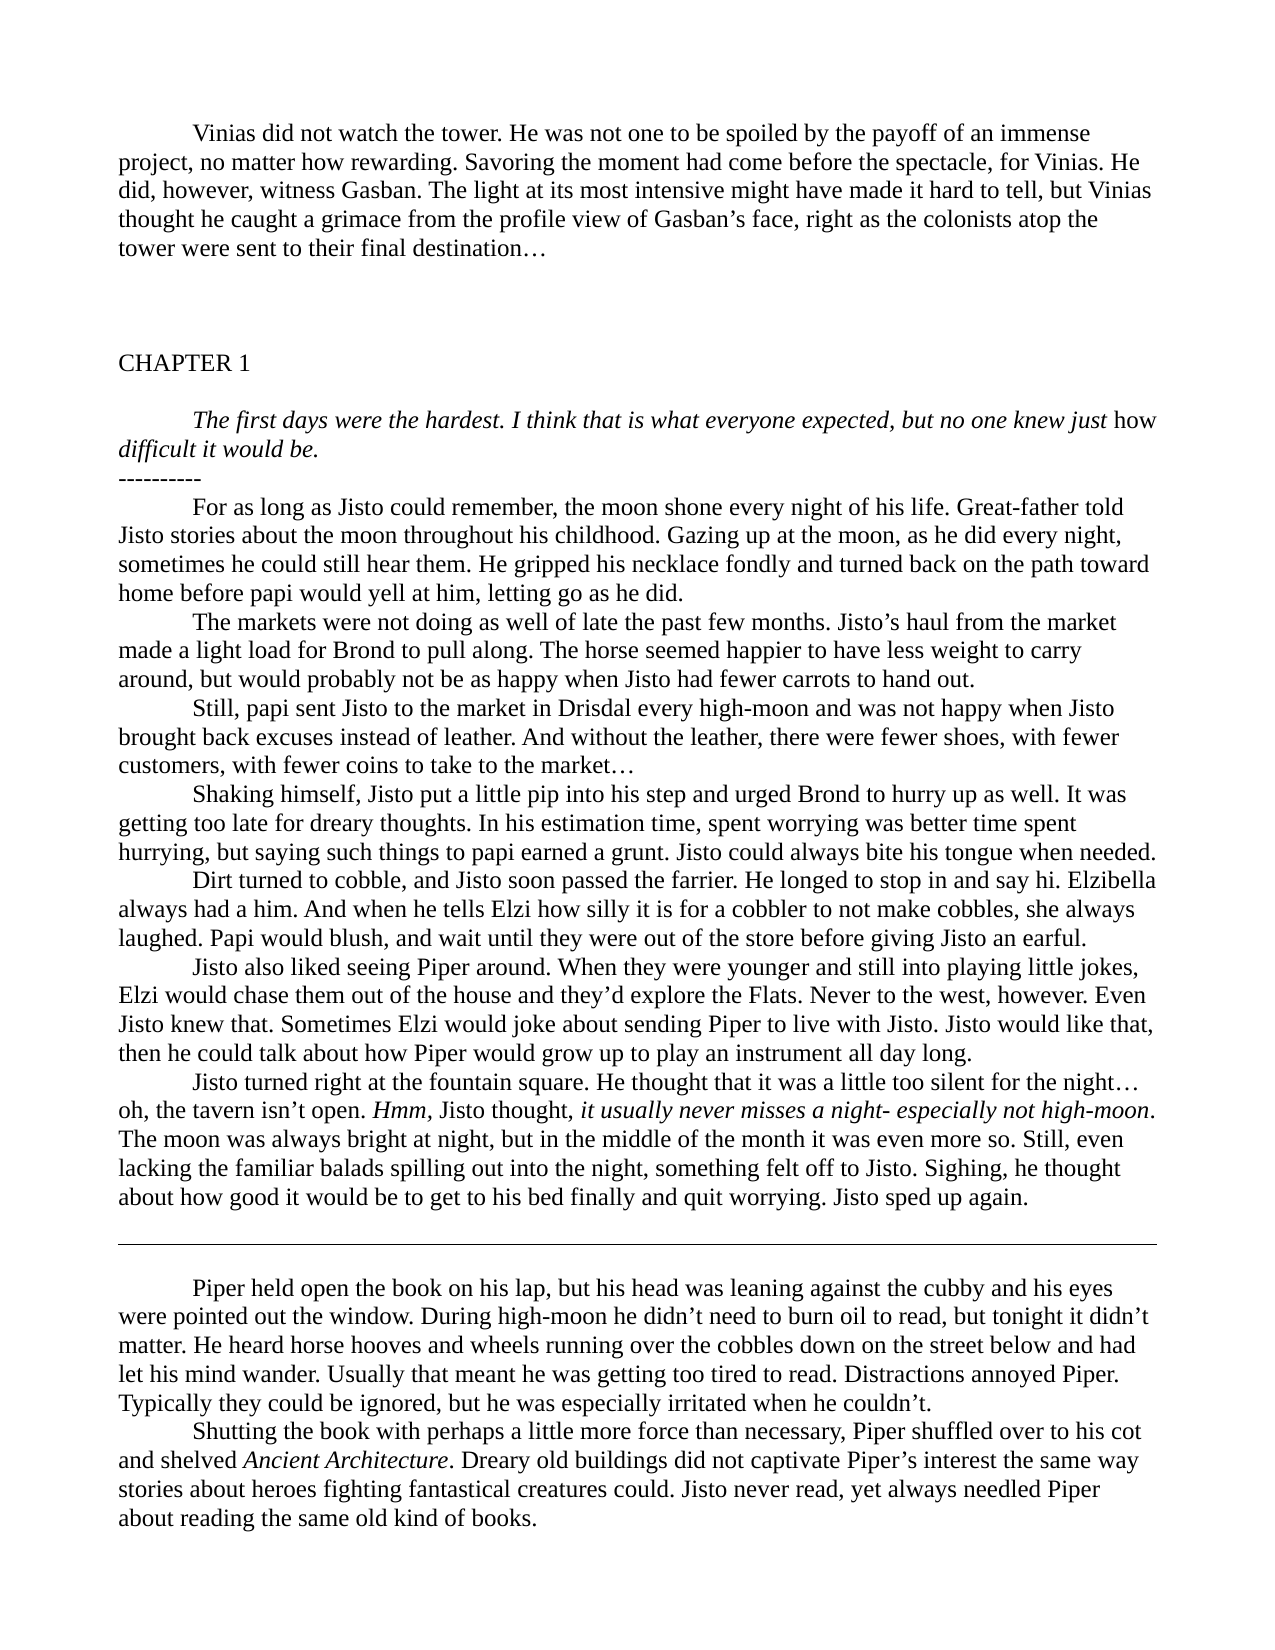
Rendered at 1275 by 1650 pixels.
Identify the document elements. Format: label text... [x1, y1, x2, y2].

text The markets were not doing as well of late the past few months. Jisto’s haul from the market made a light load for Brond to pull along. The horse seemed happier to have less weight to carry around, but would probably not be as happy when Jisto had fewer carrots to hand out. [118, 607, 1157, 693]
text Shutting the book with perhaps a little more force than necessary, Piper shuffled over to his cot and shelved Ancient Architecture. Dreary old buildings did not captivate Piper’s interest the same way stories about heroes fighting fantastical creatures could. Jisto never read, yet always needled Piper about reading the same old kind of books. [118, 1416, 1157, 1531]
text Dirt turned to cobble, and Jisto soon passed the farrier. He longed to stop in and say hi. Elzibella always had a him. And when he tells Elzi how silly it is for a cobbler to not make cobbles, she always laughed. Papi would blush, and wait until they were out of the store before giving Jisto an earful. [118, 866, 1157, 952]
text Piper held open the book on his lap, but his head was leaning against the cubby and his eyes were pointed out the window. During high-moon he didn’t need to burn oil to read, but tonight it didn’t matter. He heard horse hooves and wheels running over the cobbles down on the street below and had let his mind wander. Usually that meant he was getting too tired to read. Distractions annoyed Piper. Typically they could be ignored, but he was especially irritated when he couldn’t. [118, 1273, 1157, 1416]
text Shaking himself, Jisto put a little pip into his step and urged Brond to hurry up as well. It was getting too late for dreary thoughts. In his estimation time, spent worrying was better time spent hurrying, but saying such things to papi earned a grunt. Jisto could always bite his tongue when needed. [118, 779, 1157, 866]
text The first days were the hardest. I think that is what everyone expected, but no one knew just how difficult it would be. [118, 406, 1157, 463]
text ---------- [118, 463, 1157, 492]
text Jisto also liked seeing Piper around. When they were younger and still into playing little jokes, Elzi would chase them out of the house and they’d explore the Flats. Never to the west, however. Even Jisto knew that. Sometimes Elzi would joke about sending Piper to live with Jisto. Jisto would like that, then he could talk about how Piper would grow up to play an instrument all day long. [118, 952, 1157, 1067]
text For as long as Jisto could remember, the moon shone every night of his life. Great-father told Jisto stories about the moon throughout his childhood. Gazing up at the moon, as he did every night, sometimes he could still hear them. He gripped his necklace fondly and turned back on the path toward home before papi would yell at him, letting go as he did. [118, 492, 1157, 607]
text CHAPTER 1 [118, 348, 1157, 377]
text Still, papi sent Jisto to the market in Drisdal every high-moon and was not happy when Jisto brought back excuses instead of leather. And without the leather, there were fewer shoes, with fewer customers, with fewer coins to take to the market… [118, 693, 1157, 779]
text Jisto turned right at the fountain square. He thought that it was a little too silent for the night… oh, the tavern isn’t open. Hmm, Jisto thought, it usually never misses a night- especially not high-moon. The moon was always bright at night, but in the middle of the month it was even more so. Still, even lacking the familiar balads spilling out into the night, something felt off to Jisto. Sighing, he thought about how good it would be to get to his bed finally and quit worrying. Jisto sped up again. [118, 1067, 1157, 1211]
text Vinias did not watch the tower. He was not one to be spoiled by the payoff of an immense project, no matter how rewarding. Savoring the moment had come before the spectacle, for Vinias. He did, however, witness Gasban. The light at its most intensive might have made it hard to tell, but Vinias thought he caught a grimace from the profile view of Gasban’s face, right as the colonists atop the tower were sent to their final destination… [118, 118, 1157, 262]
